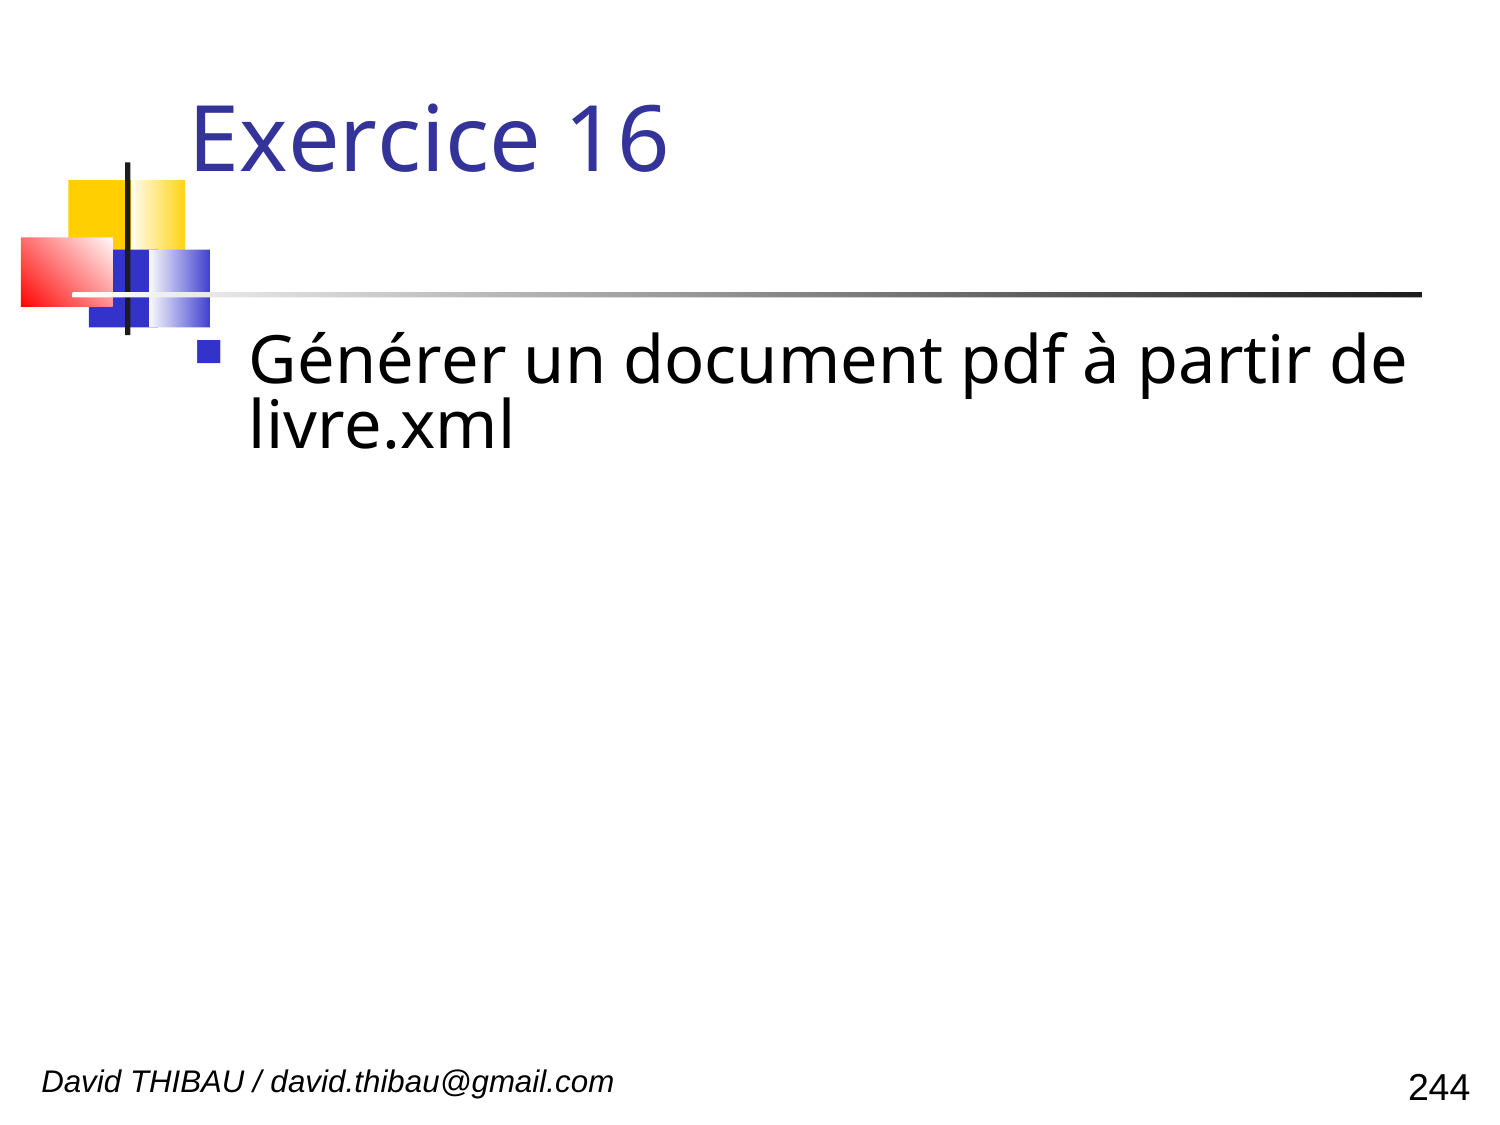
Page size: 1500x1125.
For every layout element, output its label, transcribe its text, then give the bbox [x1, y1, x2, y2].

title Exercice 16 [188, 13, 1467, 275]
list Générer un document pdf à partir de livre.xml [193, 330, 1469, 1047]
